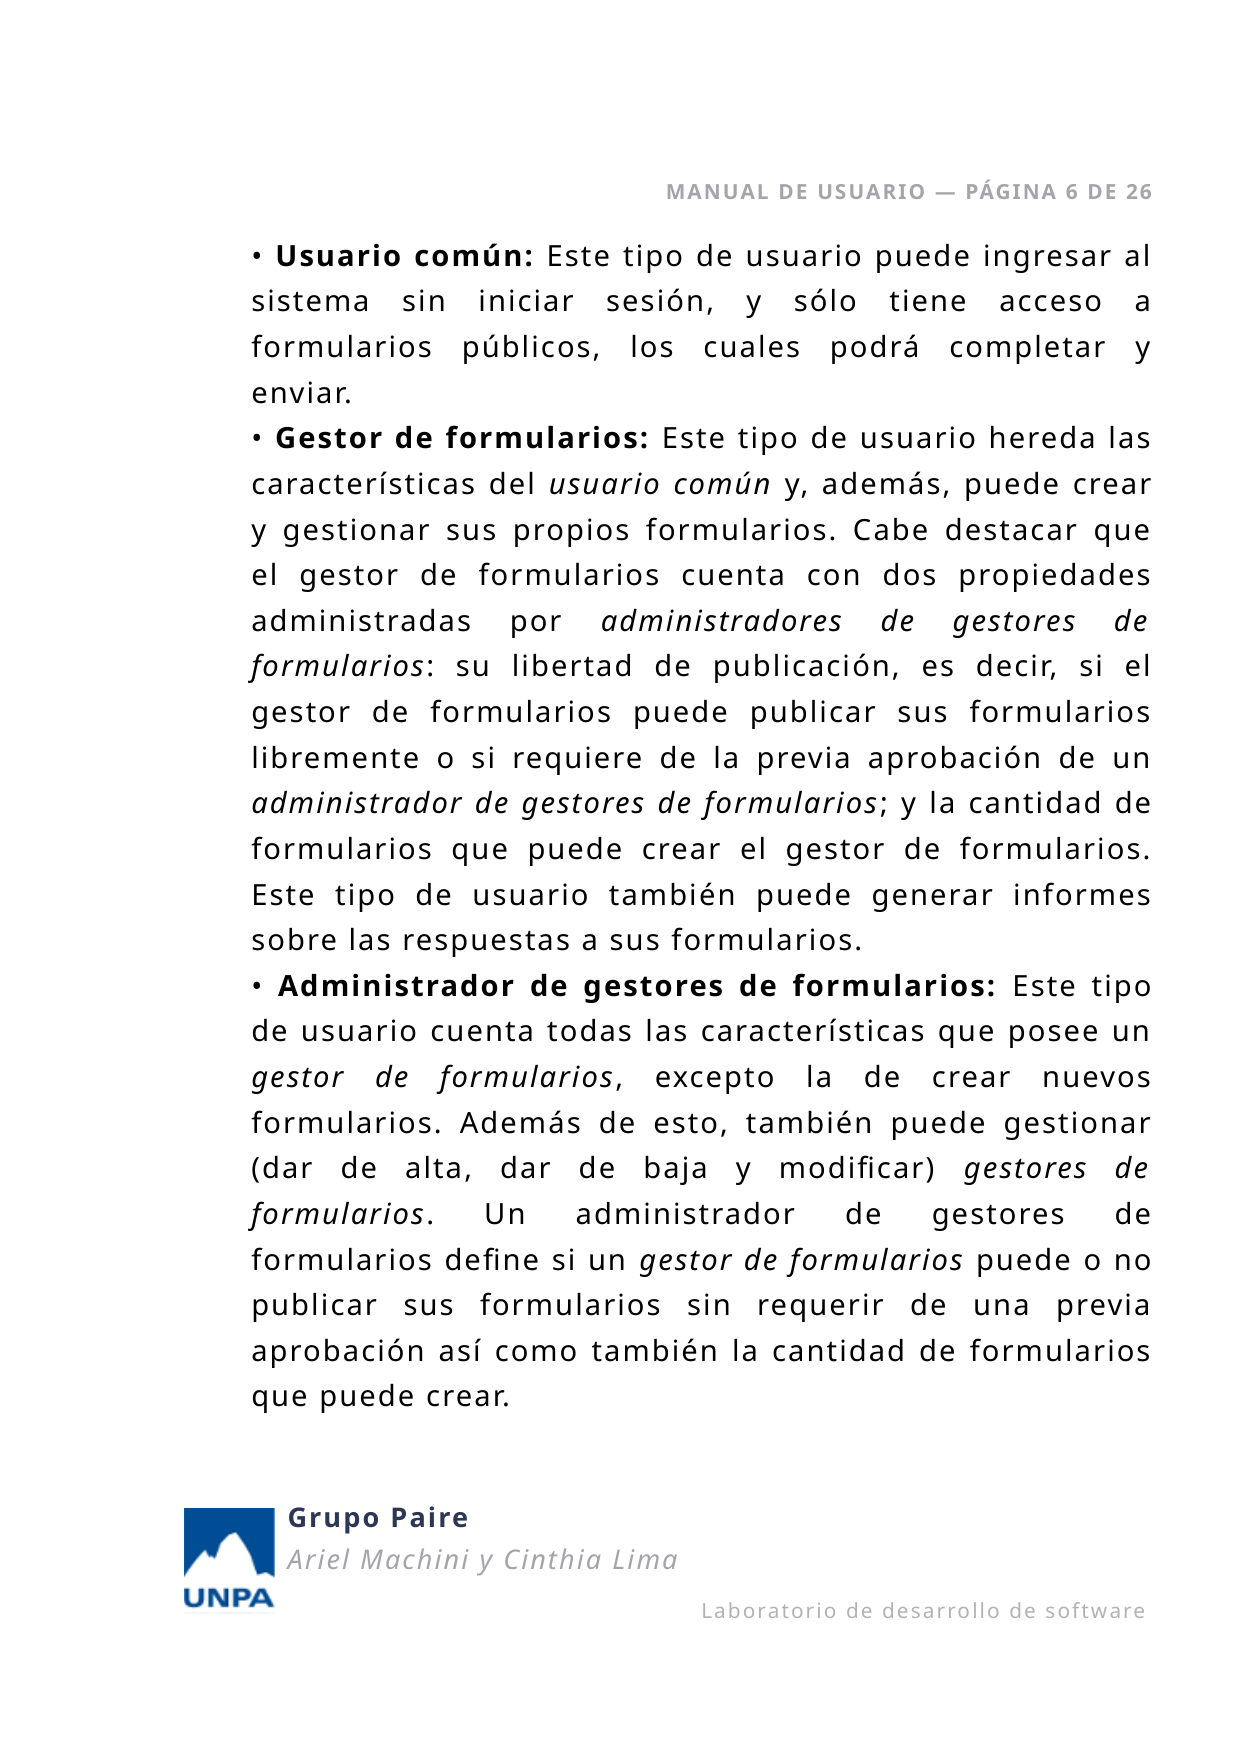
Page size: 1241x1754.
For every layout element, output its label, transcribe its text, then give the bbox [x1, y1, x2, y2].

text • Usuario común: Este tipo de usuario puede ingresar al sistema sin iniciar sesión, y sólo tiene acceso a formularios públicos, los cuales podrá completar y enviar. [251, 235, 1152, 412]
text • Administrador de gestores de formularios: Este tipo de usuario cuenta todas las características que posee un gestor de formularios, excepto la de crear nuevos formularios. Además de esto, también puede gestionar (dar de alta, dar de baja y modificar) gestores de formularios. Un administrador de gestores de formularios define si un gestor de formularios puede o no publicar sus formularios sin requerir de una previa aprobación así como también la cantidad de formularios que puede crear. [251, 965, 1152, 1415]
text • Gestor de formularios: Este tipo de usuario hereda las características del usuario común y, además, puede crear y gestionar sus propios formularios. Cabe destacar que el gestor de formularios cuenta con dos propiedades administradas por administradores de gestores de formularios: su libertad de publicación, es decir, si el gestor de formularios puede publicar sus formularios libremente o si requiere de la previa aprobación de un administrador de gestores de formularios; y la cantidad de formularios que puede crear el gestor de formularios. Este tipo de usuario también puede generar informes sobre las respuestas a sus formularios. [251, 418, 1152, 959]
picture [184, 1508, 275, 1614]
